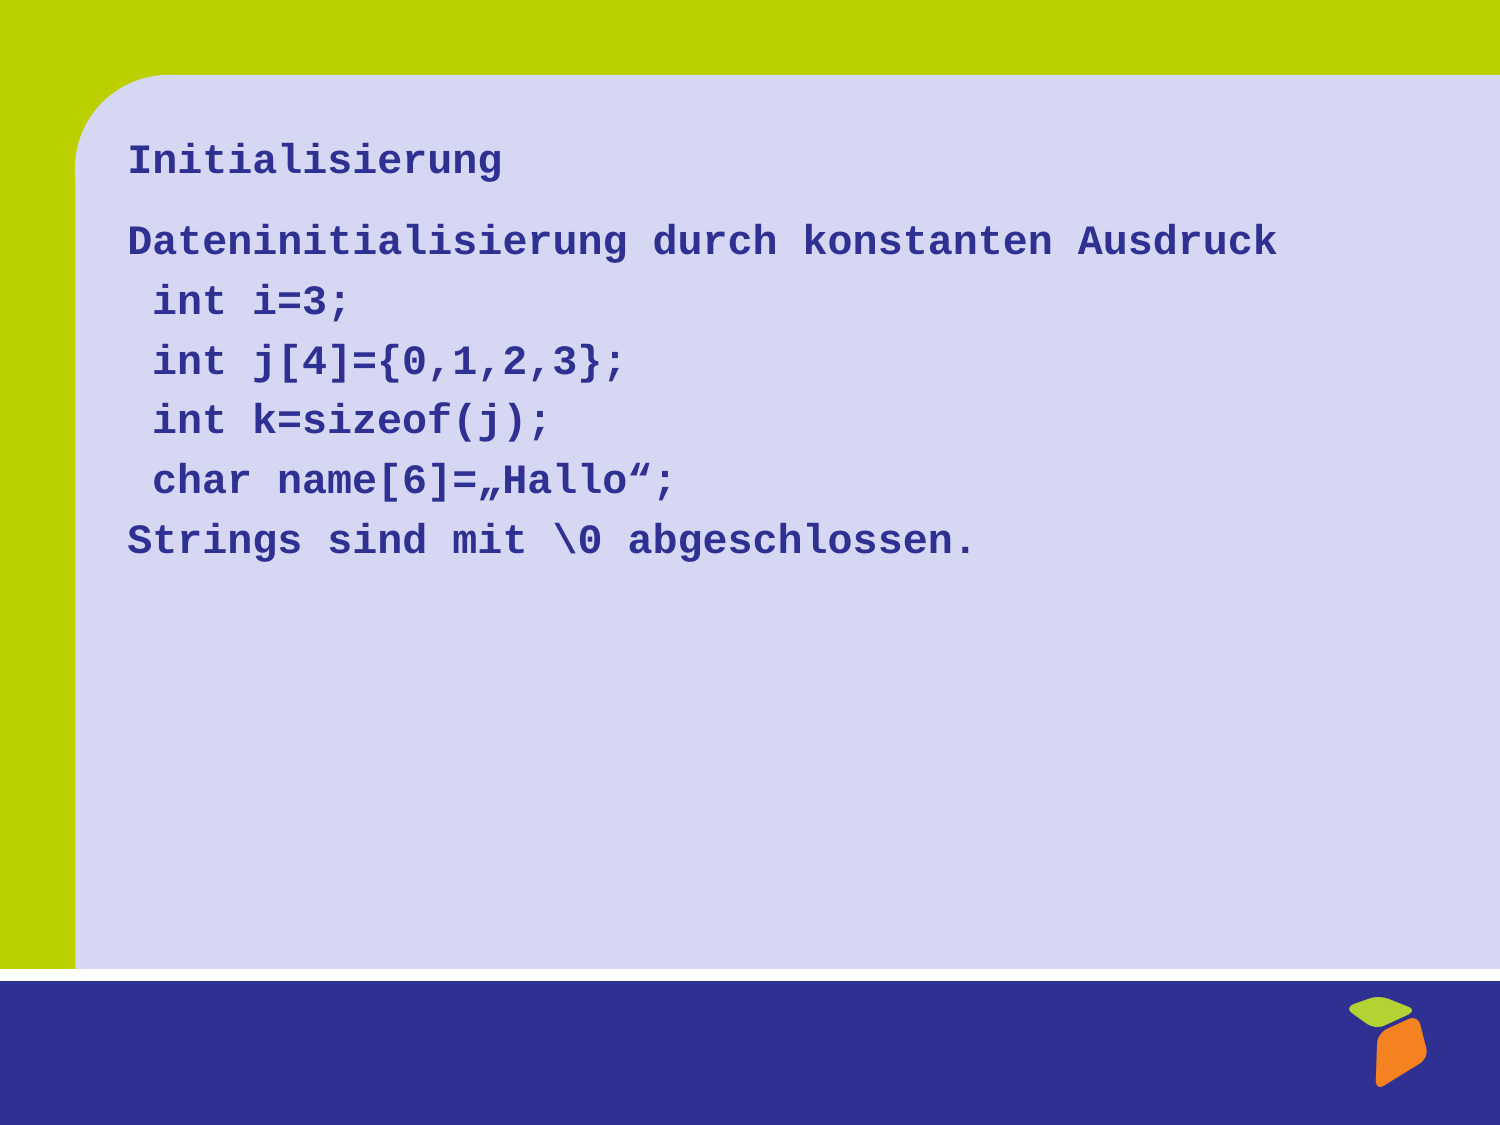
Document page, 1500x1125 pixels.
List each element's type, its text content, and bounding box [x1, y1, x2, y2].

picture [0, 981, 1500, 1125]
list Dateninitialisierung durch konstanten Ausdruck int i=3; int j[4]={0,1,2,3}; int k=sizeof(j); char name[6]=„Hallo“; Strings sind mit \0 abgeschlossen. [112, 212, 1388, 1000]
title Initialisierung [112, 112, 1388, 212]
